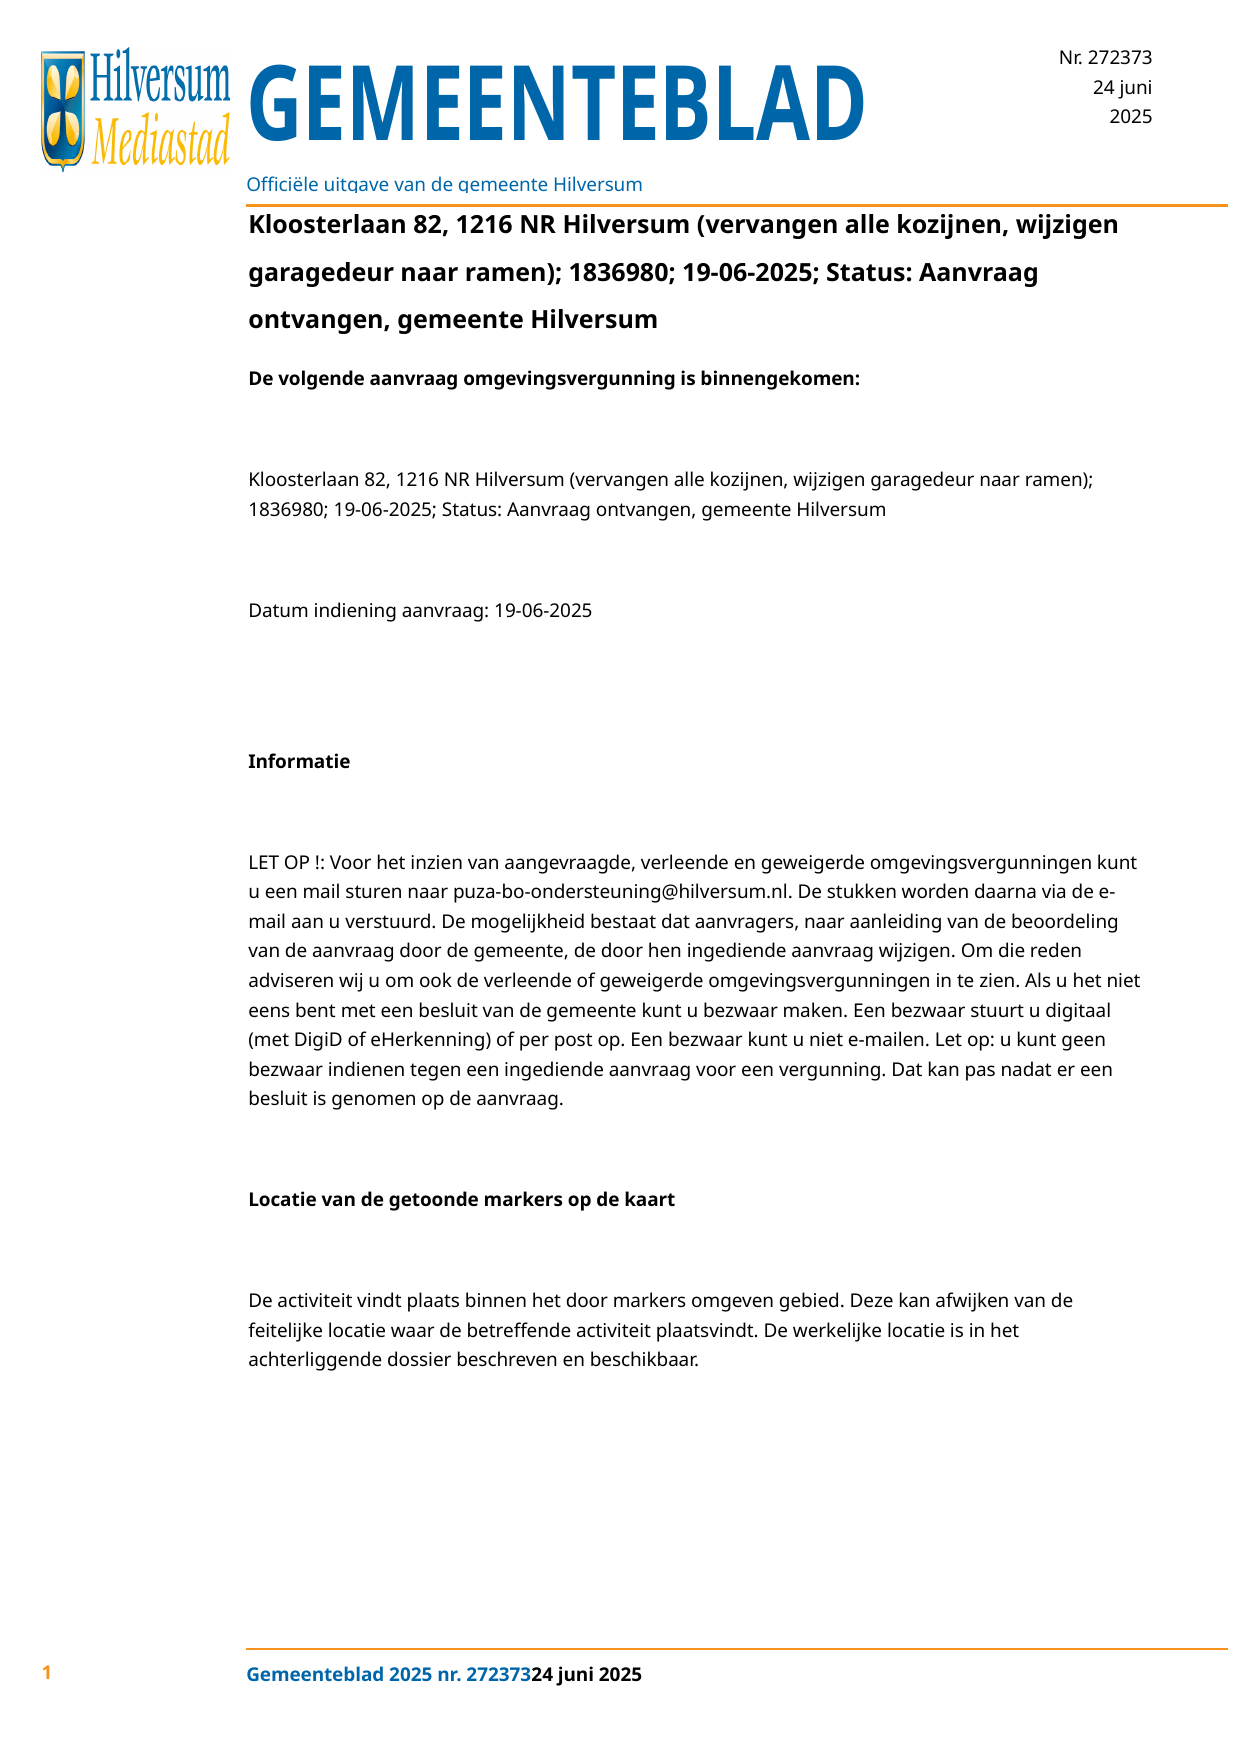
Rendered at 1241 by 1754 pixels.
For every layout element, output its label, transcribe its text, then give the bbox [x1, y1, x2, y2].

text Datum indiening aanvraag: 19-06-2025 [248, 597, 1152, 622]
text Locatie van de getoonde markers op de kaart [248, 1186, 1152, 1212]
text LET OP !: Voor het inzien van aangevraagde, verleende en geweigerde omgevingsvergunningen kunt u een mail sturen naar puza-bo-ondersteuning@hilversum.nl. De stukken worden daarna via de e-mail aan u verstuurd. De mogelijkheid bestaat dat aanvragers, naar aanleiding van de beoordeling van de aanvraag door de gemeente, de door hen ingediende aanvraag wijzigen. Om die reden adviseren wij u om ook de verleende of geweigerde omgevingsvergunningen in te zien. Als u het niet eens bent met een besluit van de gemeente kunt u bezwaar maken. Een bezwaar stuurt u digitaal (met DigiD of eHerkenning) of per post op. Een bezwaar kunt u niet e-mailen. Let op: u kunt geen bezwaar indienen tegen een ingediende aanvraag voor een vergunning. Dat kan pas nadat er een besluit is genomen op de aanvraag. [248, 849, 1152, 1111]
text Kloosterlaan 82, 1216 NR Hilversum (vervangen alle kozijnen, wijzigen garagedeur naar ramen); 1836980; 19-06-2025; Status: Aanvraag ontvangen, gemeente Hilversum [248, 207, 1152, 336]
text Informatie [248, 748, 1152, 774]
text Kloosterlaan 82, 1216 NR Hilversum (vervangen alle kozijnen, wijzigen garagedeur naar ramen); 1836980; 19-06-2025; Status: Aanvraag ontvangen, gemeente Hilversum [248, 466, 1152, 522]
text De activiteit vindt plaats binnen het door markers omgeven gebied. Deze kan afwijken van de feitelijke locatie waar de betreffende activiteit plaatsvindt. De werkelijke locatie is in het achterliggende dossier beschreven en beschikbaar. [248, 1287, 1152, 1372]
text De volgende aanvraag omgevingsvergunning is binnengekomen: [248, 366, 1152, 391]
picture [41, 47, 231, 172]
